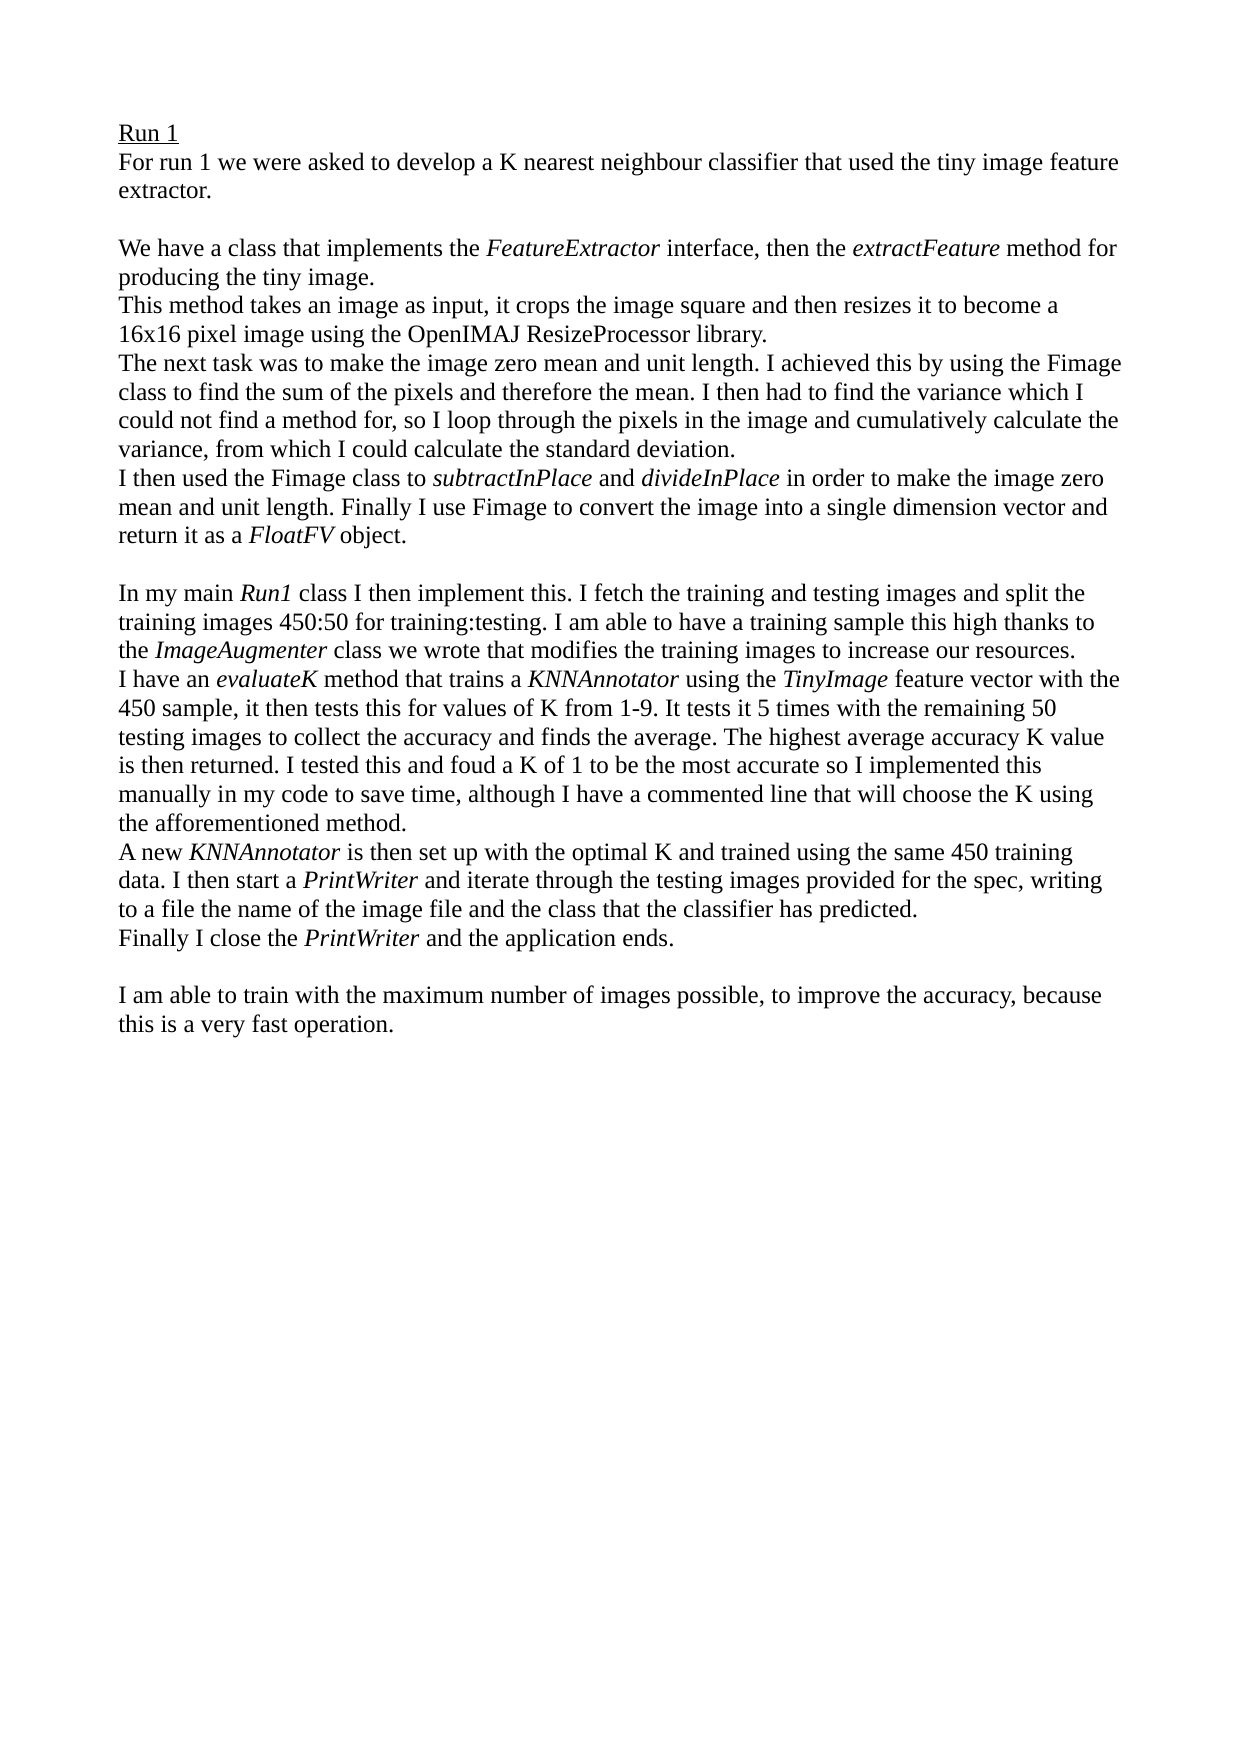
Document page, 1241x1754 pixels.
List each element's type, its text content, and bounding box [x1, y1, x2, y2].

text Run 1 [118, 118, 1122, 147]
text We have a class that implements the FeatureExtractor interface, then the extractFeature method for producing the tiny image. [118, 233, 1122, 291]
text I have an evaluateK method that trains a KNNAnnotator using the TinyImage feature vector with the 450 sample, it then tests this for values of K from 1-9. It tests it 5 times with the remaining 50 testing images to collect the accuracy and finds the average. The highest average accuracy K value is then returned. I tested this and foud a K of 1 to be the most accurate so I implemented this manually in my code to save time, although I have a commented line that will choose the K using the afforementioned method. [118, 664, 1122, 837]
text A new KNNAnnotator is then set up with the optimal K and trained using the same 450 training data. I then start a PrintWriter and iterate through the testing images provided for the spec, writing to a file the name of the image file and the class that the classifier has predicted. [118, 837, 1122, 923]
text I am able to train with the maximum number of images possible, to improve the accuracy, because this is a very fast operation. [118, 981, 1122, 1038]
text For run 1 we were asked to develop a K nearest neighbour classifier that used the tiny image feature extractor. [118, 147, 1122, 204]
text This method takes an image as input, it crops the image square and then resizes it to become a 16x16 pixel image using the OpenIMAJ ResizeProcessor library. [118, 291, 1122, 348]
text The next task was to make the image zero mean and unit length. I achieved this by using the Fimage class to find the sum of the pixels and therefore the mean. I then had to find the variance which I could not find a method for, so I loop through the pixels in the image and cumulatively calculate the variance, from which I could calculate the standard deviation. [118, 348, 1122, 463]
text Finally I close the PrintWriter and the application ends. [118, 923, 1122, 952]
text In my main Run1 class I then implement this. I fetch the training and testing images and split the training images 450:50 for training:testing. I am able to have a training sample this high thanks to the ImageAugmenter class we wrote that modifies the training images to increase our resources. [118, 578, 1122, 664]
text I then used the Fimage class to subtractInPlace and divideInPlace in order to make the image zero mean and unit length. Finally I use Fimage to convert the image into a single dimension vector and return it as a FloatFV object. [118, 463, 1122, 549]
